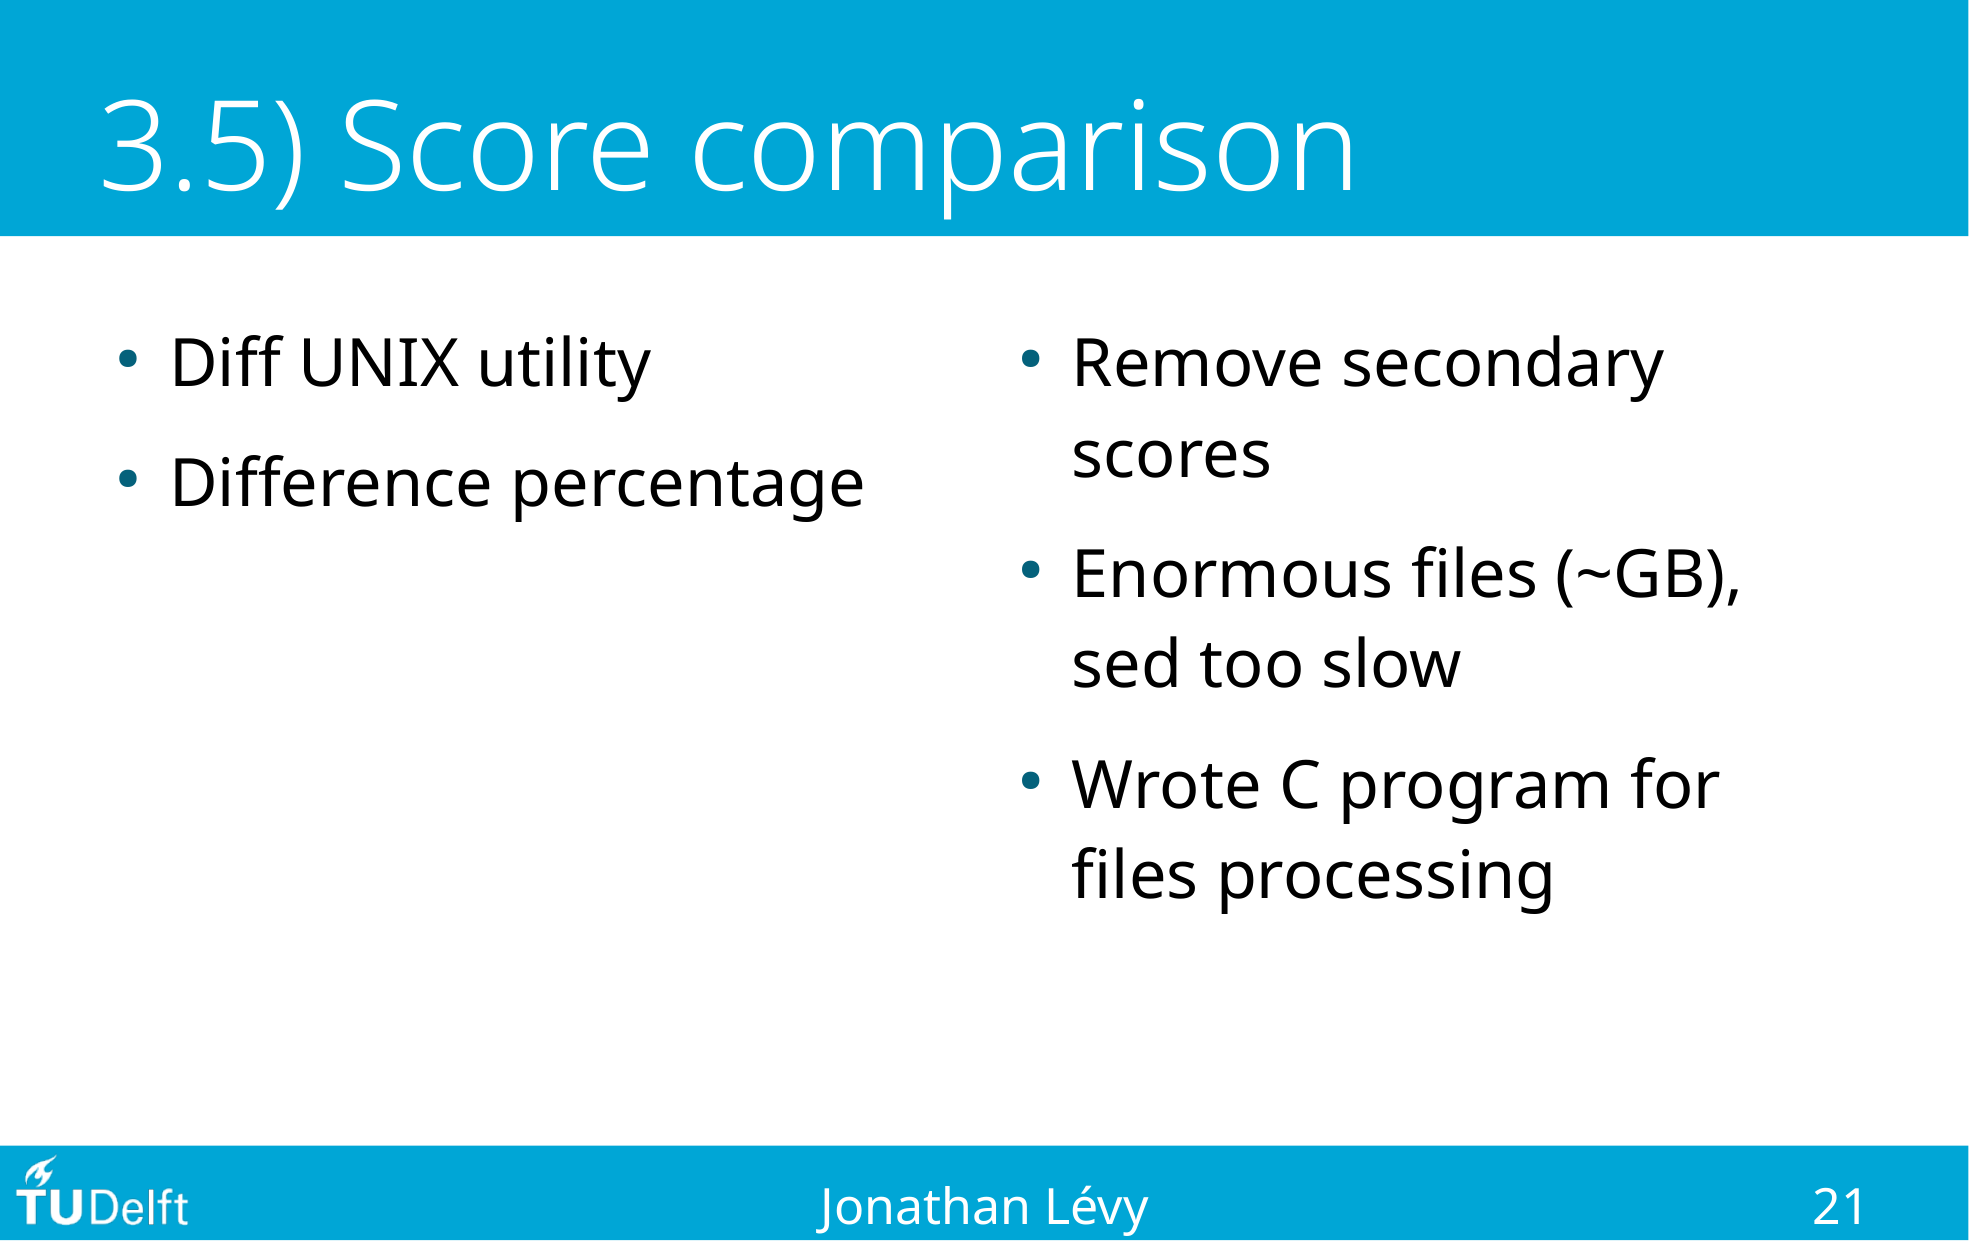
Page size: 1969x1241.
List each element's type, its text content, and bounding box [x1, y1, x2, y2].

list Diff UNIX utility Difference percentage [98, 315, 958, 1081]
title 3.5) Score comparison [98, 19, 1870, 227]
list Remove secondary scores Enormous files (~GB), sed too slow Wrote C program for files processing [1001, 315, 1861, 1081]
